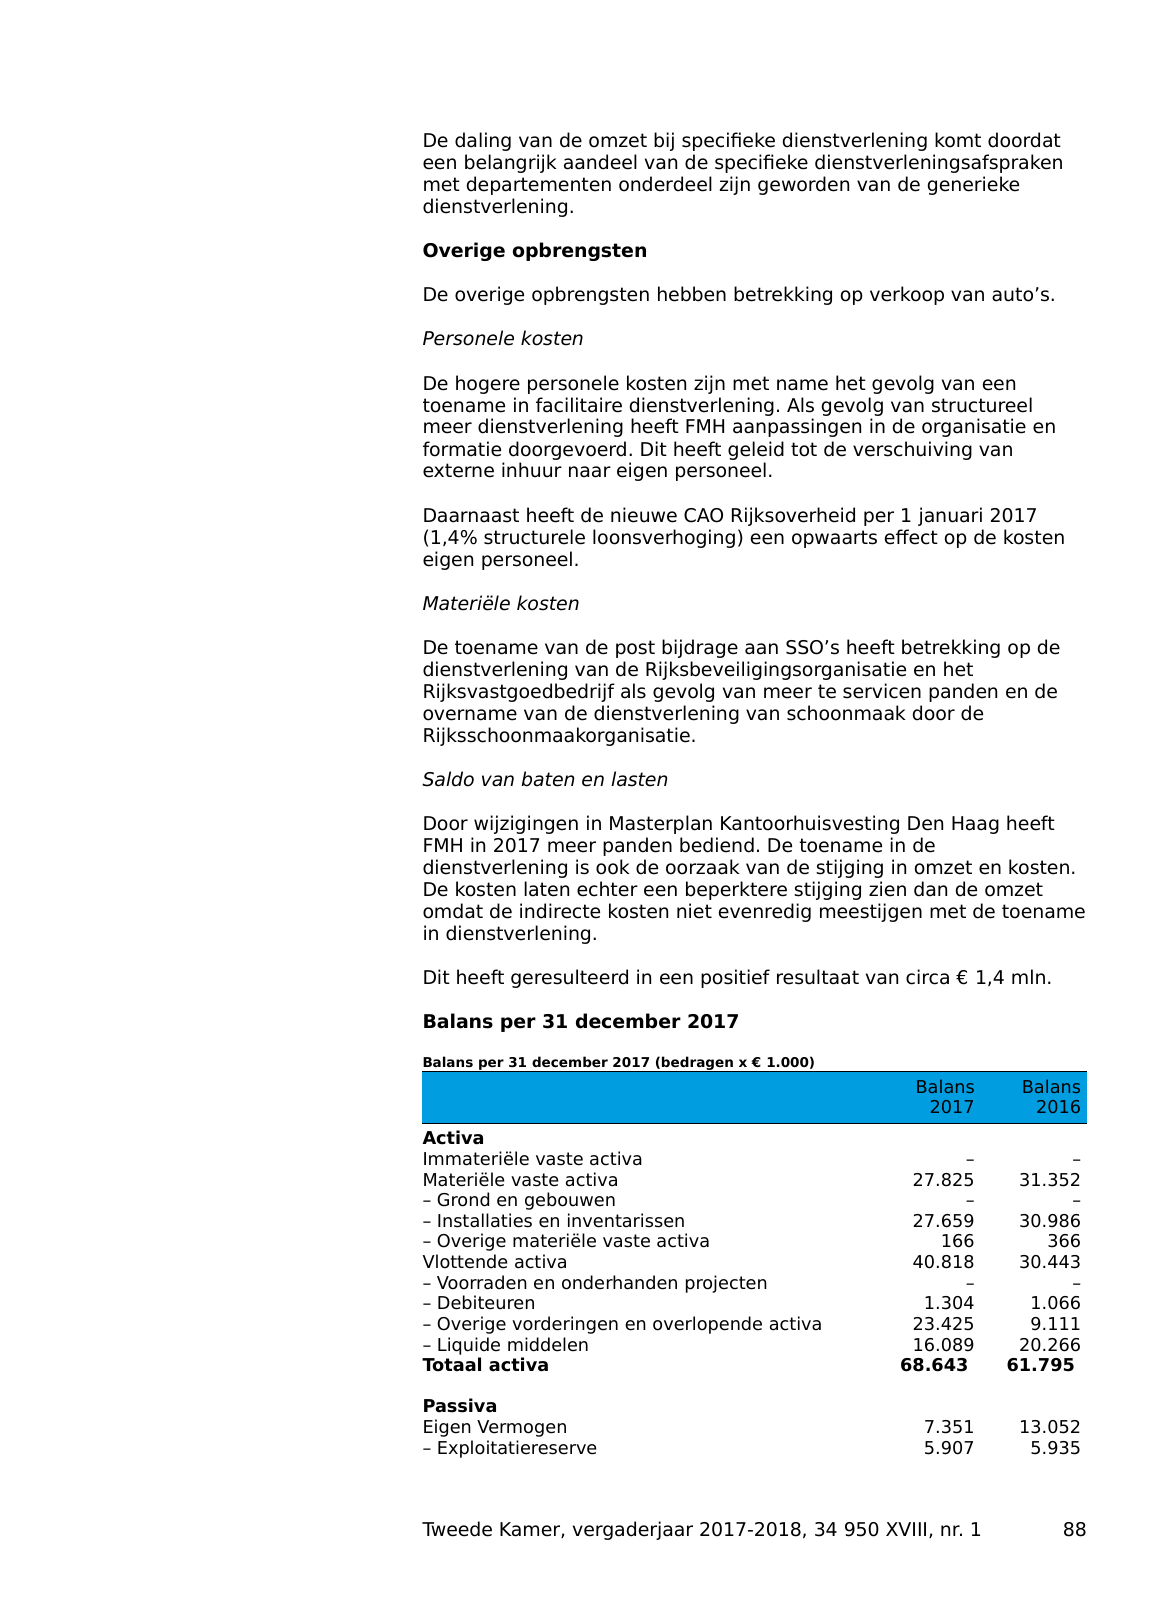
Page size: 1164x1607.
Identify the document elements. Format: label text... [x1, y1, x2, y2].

text De overige opbrengsten hebben betrekking op verkoop van auto’s. [422, 284, 1087, 306]
table_cell [980, 1376, 1087, 1396]
table_cell [874, 1396, 980, 1417]
table_cell 166 [874, 1231, 980, 1252]
subtitle Overige opbrengsten [422, 240, 1087, 262]
table_cell – Debiteuren [422, 1293, 874, 1314]
table_cell [422, 1072, 874, 1123]
table_cell [874, 1376, 980, 1396]
table_cell 31.352 [980, 1170, 1087, 1190]
table_cell 30.986 [980, 1211, 1087, 1231]
table_cell Vlottende activa [422, 1252, 874, 1273]
table_cell 20.266 [980, 1335, 1087, 1355]
subtitle Personele kosten [422, 328, 1087, 350]
table_cell Activa [422, 1124, 874, 1149]
table_cell 68.643 [874, 1355, 980, 1376]
table_cell 61.795 [980, 1355, 1087, 1376]
table_cell 27.659 [874, 1211, 980, 1231]
table_cell Balans 2017 [874, 1072, 980, 1123]
table_cell – Installaties en inventarissen [422, 1211, 874, 1231]
table_cell 13.052 [980, 1417, 1087, 1438]
table_cell Immateriële vaste activa [422, 1149, 874, 1169]
table_header Balans per 31 december 2017 (bedragen x € 1.000) [422, 1055, 1087, 1071]
table_cell – [874, 1273, 980, 1293]
text De daling van de omzet bij specifieke dienstverlening komt doordat een belangrijk aandeel van de specifieke dienstverleningsafspraken met departementen onderdeel zijn geworden van de generieke dienstverlening. [422, 130, 1087, 218]
table_cell 16.089 [874, 1335, 980, 1355]
text Daarnaast heeft de nieuwe CAO Rijksoverheid per 1 januari 2017 (1,4% structurele loonsverhoging) een opwaarts effect op de kosten eigen personeel. [422, 504, 1087, 571]
table_cell 5.935 [980, 1438, 1087, 1458]
subtitle Balans per 31 december 2017 [422, 1011, 1087, 1033]
table_cell Totaal activa [422, 1355, 874, 1376]
table_cell 7.351 [874, 1417, 980, 1438]
table_cell 30.443 [980, 1252, 1087, 1273]
text Door wijzigingen in Masterplan Kantoorhuisvesting Den Haag heeft FMH in 2017 meer panden bediend. De toename in de dienstverlening is ook de oorzaak van de stijging in omzet en kosten. De kosten laten echter een beperktere stijging zien dan de omzet omdat de indirecte kosten niet evenredig meestijgen met de toename in dienstverlening. [422, 813, 1087, 945]
subtitle Saldo van baten en lasten [422, 769, 1087, 791]
table_cell Eigen Vermogen [422, 1417, 874, 1438]
text De toename van de post bijdrage aan SSO’s heeft betrekking op de dienstverlening van de Rijksbeveiligingsorganisatie en het Rijksvastgoedbedrijf als gevolg van meer te servicen panden en de overname van de dienstverlening van schoonmaak door de Rijksschoonmaakorganisatie. [422, 637, 1087, 747]
table_cell [874, 1124, 980, 1149]
table_cell [422, 1376, 874, 1396]
table_cell 23.425 [874, 1314, 980, 1334]
table_cell – [980, 1190, 1087, 1211]
table_cell 366 [980, 1231, 1087, 1252]
table_cell – [874, 1190, 980, 1211]
table_cell 1.066 [980, 1293, 1087, 1314]
table_cell – Grond en gebouwen [422, 1190, 874, 1211]
table_cell – [980, 1273, 1087, 1293]
table_cell 5.907 [874, 1438, 980, 1458]
table_cell 9.111 [980, 1314, 1087, 1334]
text Dit heeft geresulteerd in een positief resultaat van circa € 1,4 mln. [422, 967, 1087, 989]
text De hogere personele kosten zijn met name het gevolg van een toename in facilitaire dienstverlening. Als gevolg van structureel meer dienstverlening heeft FMH aanpassingen in de organisatie en formatie doorgevoerd. Dit heeft geleid tot de verschuiving van externe inhuur naar eigen personeel. [422, 372, 1087, 482]
table_cell Passiva [422, 1396, 874, 1417]
table_cell 27.825 [874, 1170, 980, 1190]
subtitle Materiële kosten [422, 593, 1087, 615]
table_cell Balans 2016 [980, 1072, 1087, 1123]
table_cell [980, 1124, 1087, 1149]
table_cell – Voorraden en onderhanden projecten [422, 1273, 874, 1293]
table_cell – Liquide middelen [422, 1335, 874, 1355]
table_cell – [980, 1149, 1087, 1169]
table_cell – Exploitatiereserve [422, 1438, 874, 1458]
table_cell Materiële vaste activa [422, 1170, 874, 1190]
table_cell – Overige vorderingen en overlopende activa [422, 1314, 874, 1334]
table_cell 1.304 [874, 1293, 980, 1314]
table_cell 40.818 [874, 1252, 980, 1273]
table_cell – Overige materiële vaste activa [422, 1231, 874, 1252]
table_cell – [874, 1149, 980, 1169]
table_cell [980, 1396, 1087, 1417]
